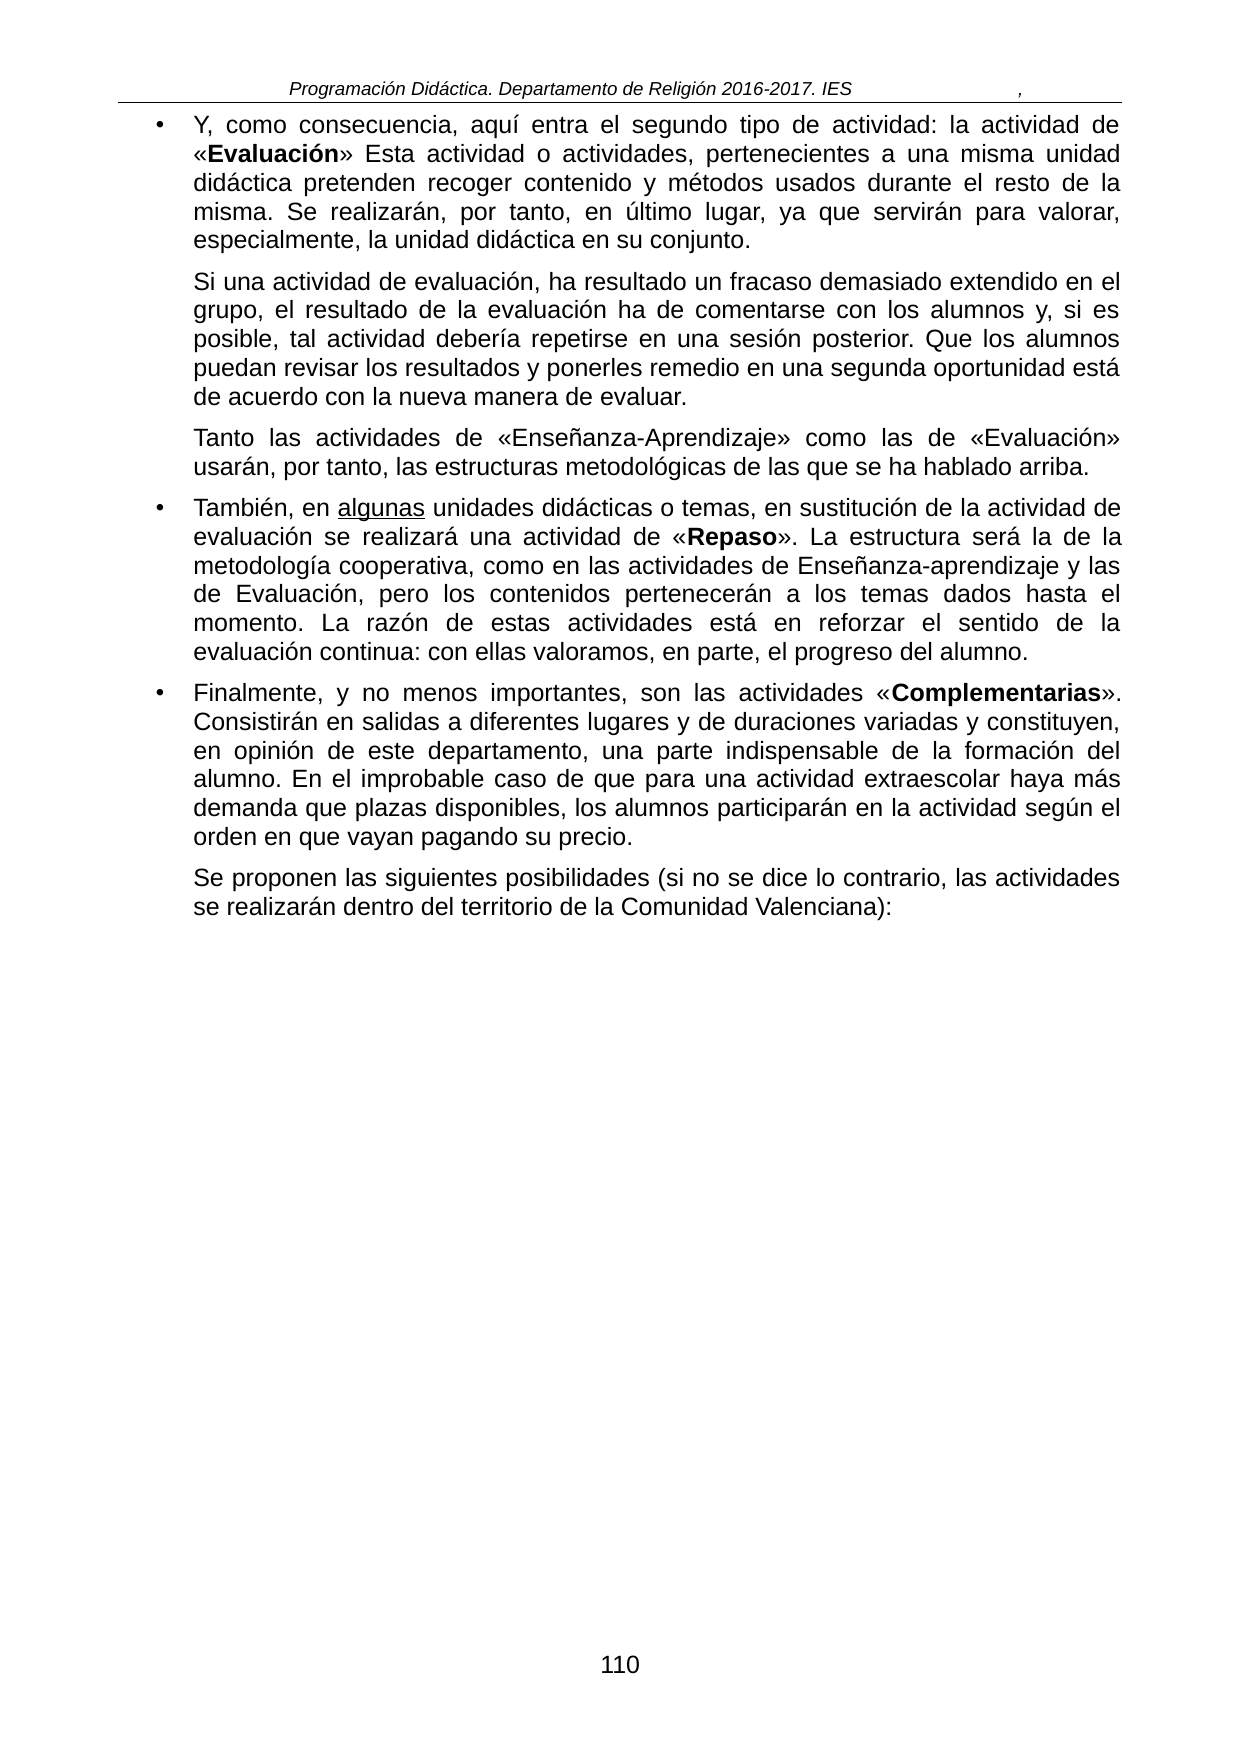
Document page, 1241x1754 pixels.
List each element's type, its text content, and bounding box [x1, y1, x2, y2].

list Tanto las actividades de «Enseñanza-Aprendizaje» como las de «Evaluación» usarán, por tanto, las estructuras metodológicas de las que se ha hablado arriba. [156, 423, 1122, 481]
list Y, como consecuencia, aquí entra el segundo tipo de actividad: la actividad de «Evaluación» Esta actividad o actividades, pertenecientes a una misma unidad didáctica pretenden recoger contenido y métodos usados durante el resto de la misma. Se realizarán, por tanto, en último lugar, ya que servirán para valorar, especialmente, la unidad didáctica en su conjunto. [156, 110, 1122, 254]
list Si una actividad de evaluación, ha resultado un fracaso demasiado extendido en el grupo, el resultado de la evaluación ha de comentarse con los alumnos y, si es posible, tal actividad debería repetirse en una sesión posterior. Que los alumnos puedan revisar los resultados y ponerles remedio en una segunda oportunidad está de acuerdo con la nueva manera de evaluar. [156, 267, 1122, 411]
list Finalmente, y no menos importantes, son las actividades «Complementarias». Consistirán en salidas a diferentes lugares y de duraciones variadas y constituyen, en opinión de este departamento, una parte indispensable de la formación del alumno. En el improbable caso de que para una actividad extraescolar haya más demanda que plazas disponibles, los alumnos participarán en la actividad según el orden en que vayan pagando su precio. [156, 678, 1122, 851]
list Se proponen las siguientes posibilidades (si no se dice lo contrario, las actividades se realizarán dentro del territorio de la Comunidad Valenciana): [156, 863, 1122, 921]
list También, en algunas unidades didácticas o temas, en sustitución de la actividad de evaluación se realizará una actividad de «Repaso». La estructura será la de la metodología cooperativa, como en las actividades de Enseñanza-aprendizaje y las de Evaluación, pero los contenidos pertenecerán a los temas dados hasta el momento. La razón de estas actividades está en reforzar el sentido de la evaluación continua: con ellas valoramos, en parte, el progreso del alumno. [156, 493, 1122, 666]
